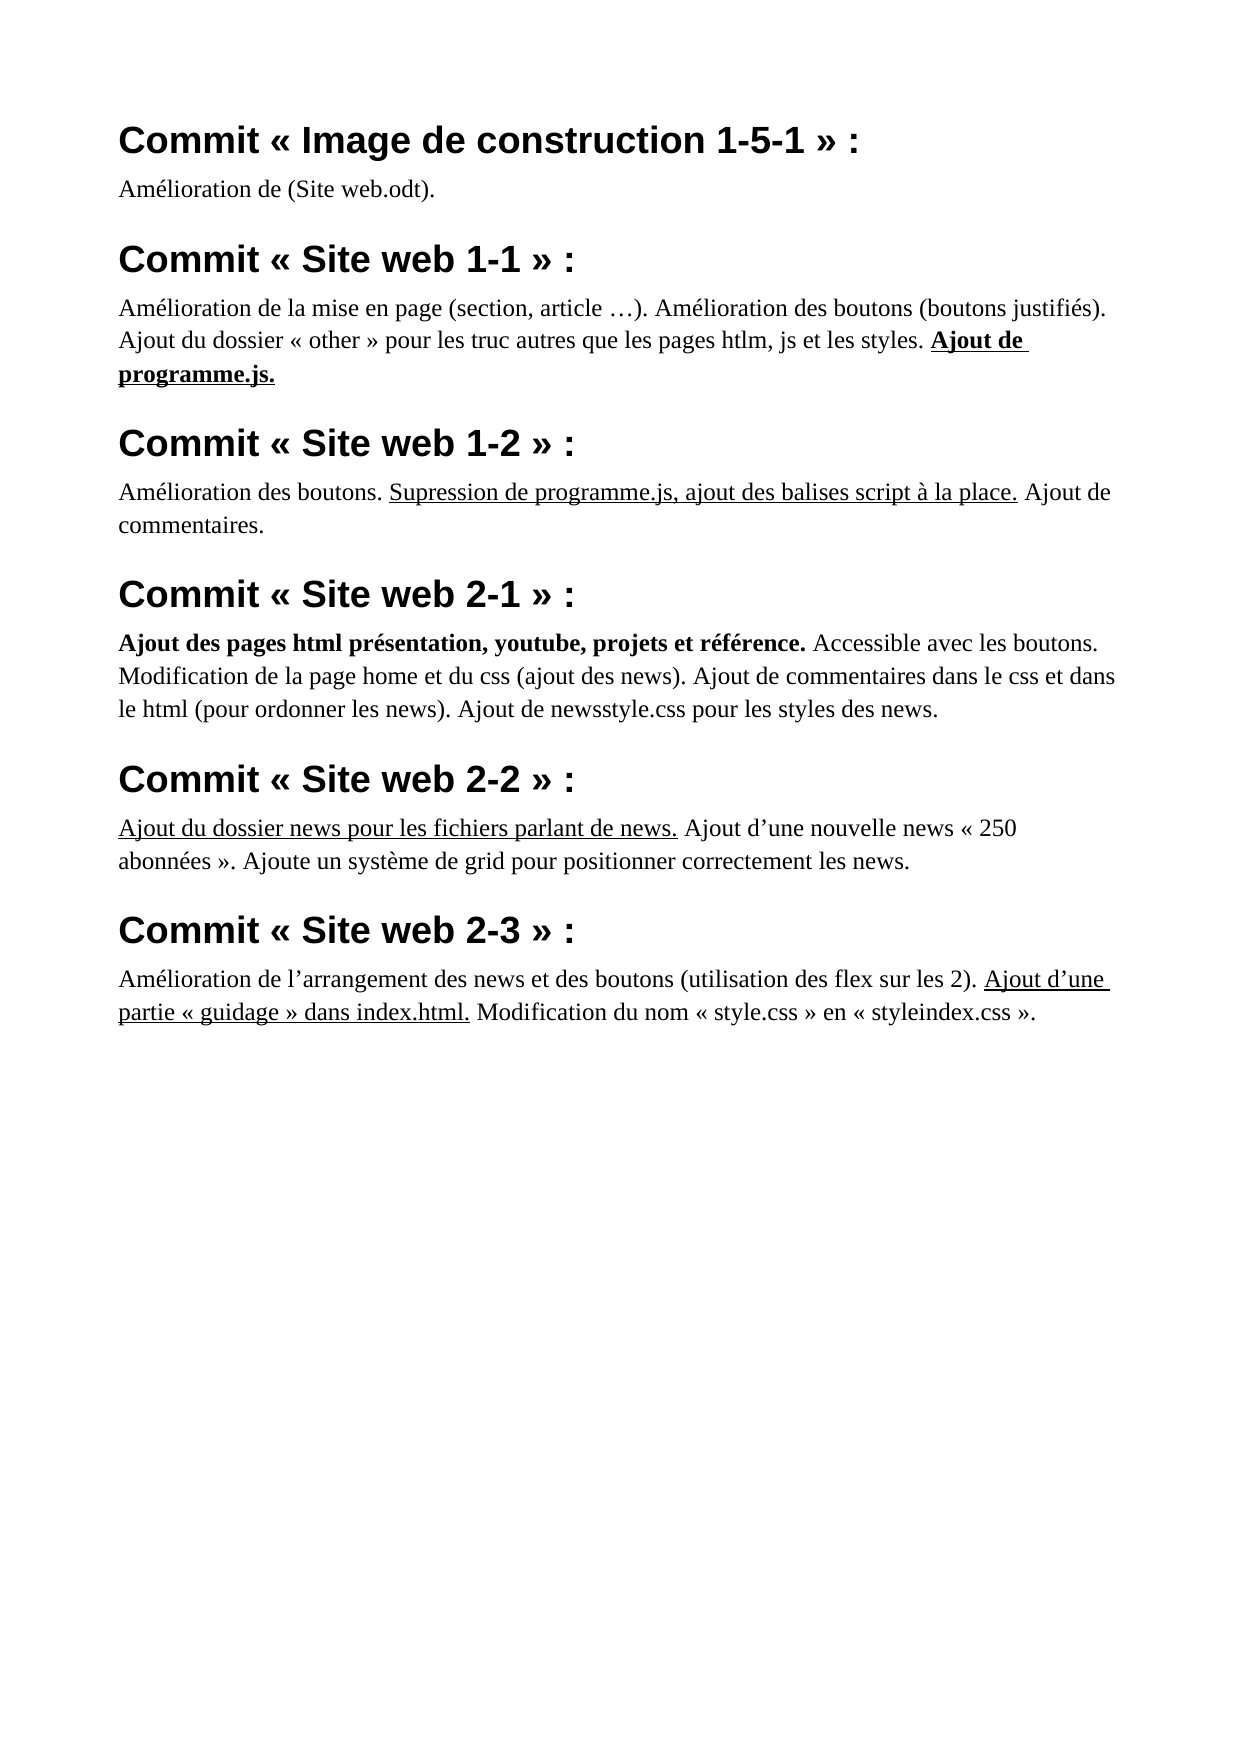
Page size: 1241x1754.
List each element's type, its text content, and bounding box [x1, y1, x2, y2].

text Amélioration de l’arrangement des news et des boutons (utilisation des flex sur les 2). Ajout d’une partie « guidage » dans index.html. Modification du nom « style.css » en « styleindex.css ». [118, 964, 1122, 1026]
text Amélioration des boutons. Supression de programme.js, ajout des balises script à la place. Ajout de commentaires. [118, 477, 1122, 539]
subtitle Commit « Site web 1-2 » : [118, 421, 1122, 464]
text Ajout du dossier news pour les fichiers parlant de news. Ajout d’une nouvelle news « 250 abonnées ». Ajoute un système de grid pour positionner correctement les news. [118, 813, 1122, 874]
subtitle Commit « Site web 1-1 » : [118, 236, 1122, 280]
subtitle Commit « Site web 2-2 » : [118, 757, 1122, 800]
text Ajout des pages html présentation, youtube, projets et référence. Accessible avec les boutons. Modification de la page home et du css (ajout des news). Ajout de commentaires dans le css et dans le html (pour ordonner les news). Ajout de newsstyle.css pour les styles des news. [118, 628, 1122, 723]
subtitle Commit « Site web 2-3 » : [118, 908, 1122, 952]
text Amélioration de (Site web.odt). [118, 174, 1122, 203]
text Amélioration de la mise en page (section, article …). Amélioration des boutons (boutons justifiés). Ajout du dossier « other » pour les truc autres que les pages htlm, js et les styles. Ajout de programme.js. [118, 293, 1122, 387]
subtitle Commit « Site web 2-1 » : [118, 572, 1122, 616]
subtitle Commit « Image de construction 1-5-1 » : [118, 118, 1122, 162]
